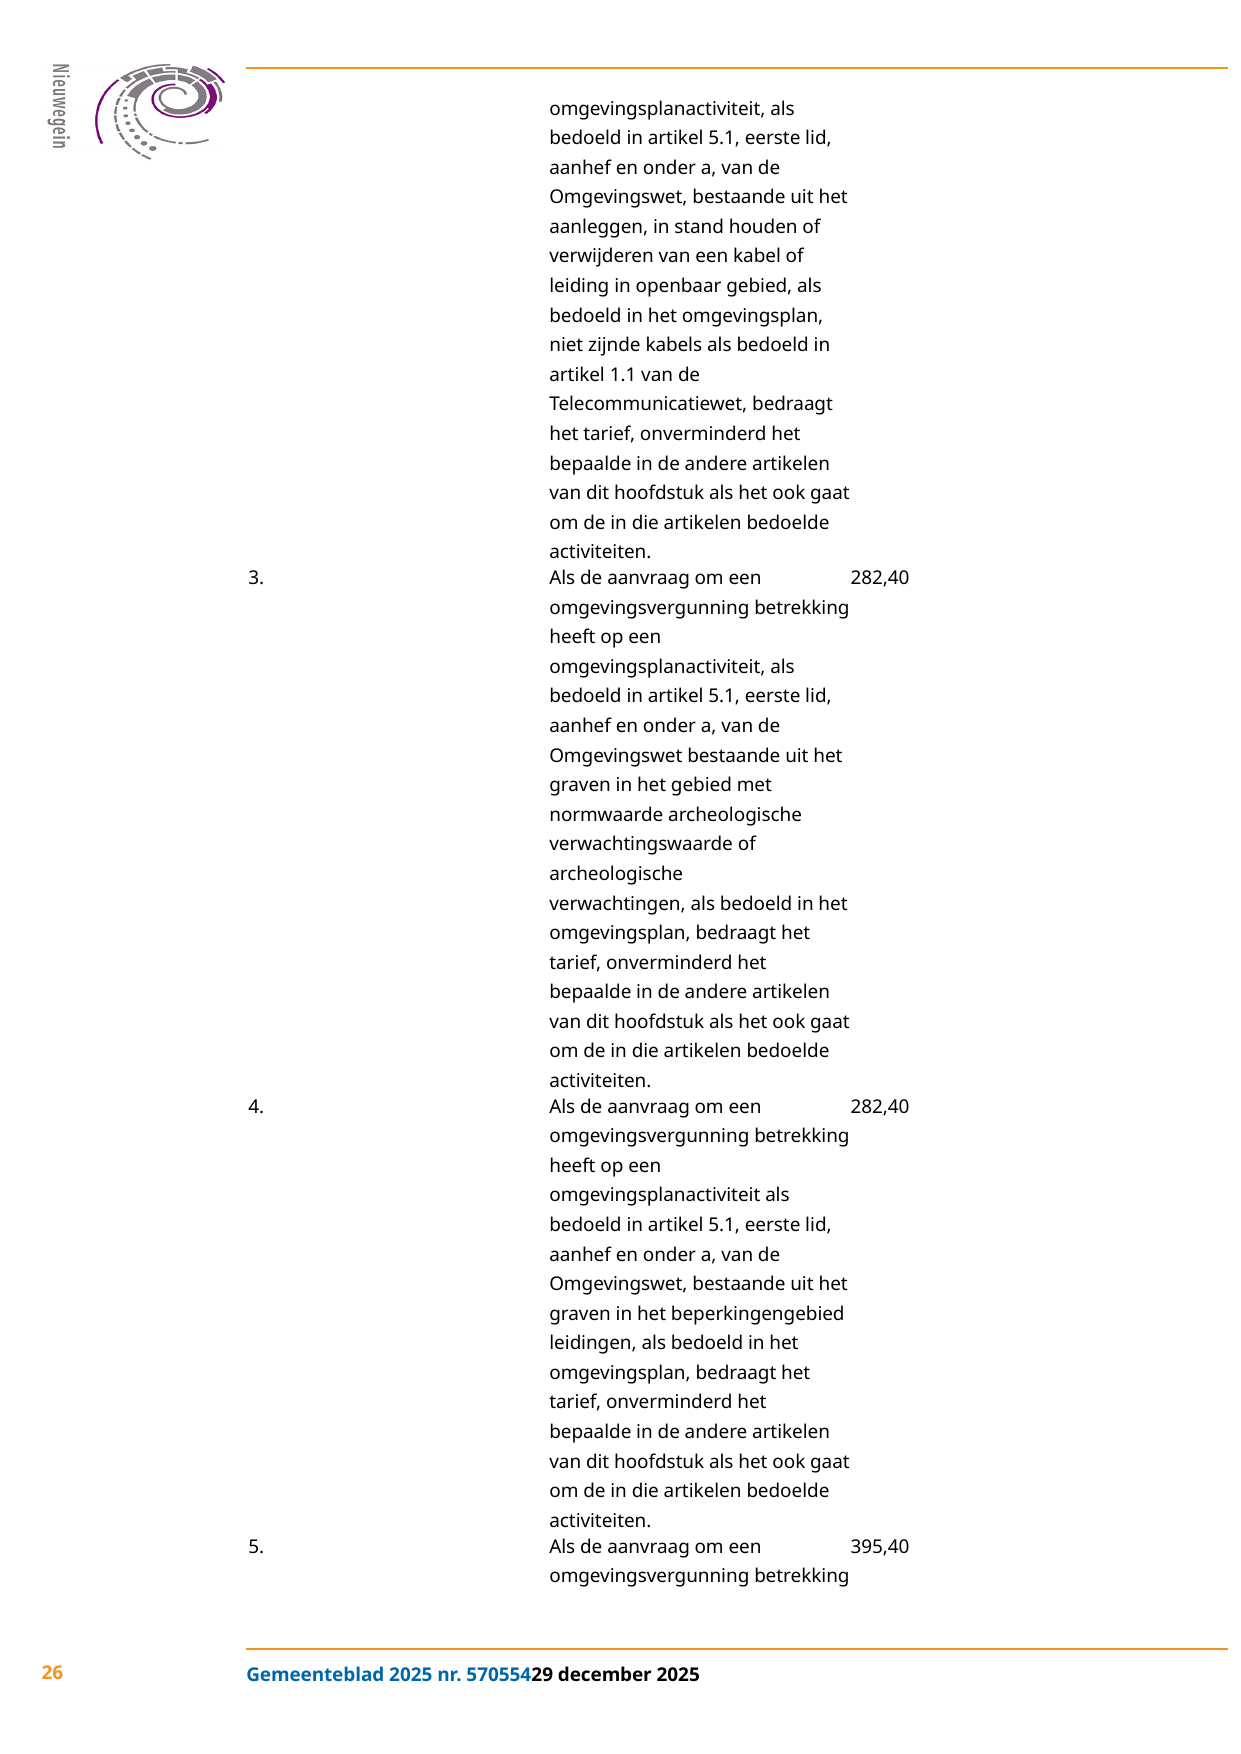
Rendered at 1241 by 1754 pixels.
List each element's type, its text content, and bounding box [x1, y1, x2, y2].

table_cell 4. [248, 1093, 549, 1533]
table_cell Als de aanvraag om een omgevingsvergunning betrekking heeft op een omgevingsplanactiviteit, als bedoeld in artikel 5.1, eerste lid, aanhef en onder a, van de Omgevingswet bestaande uit het graven in het gebied met normwaarde archeologische verwachtingswaarde of archeologische verwachtingen, als bedoeld in het omgevingsplan, bedraagt het tarief, onverminderd het bepaalde in de andere artikelen van dit hoofdstuk als het ook gaat om de in die artikelen bedoelde activiteiten. [549, 564, 850, 1093]
table_cell [248, 95, 549, 564]
picture [41, 47, 231, 172]
table_cell 282,40 [850, 564, 1152, 1093]
table_cell omgevingsplanactiviteit, als bedoeld in artikel 5.1, eerste lid, aanhef en onder a, van de Omgevingswet, bestaande uit het aanleggen, in stand houden of verwijderen van een kabel of leiding in openbaar gebied, als bedoeld in het omgevingsplan, niet zijnde kabels als bedoeld in artikel 1.1 van de Telecommunicatiewet, bedraagt het tarief, onverminderd het bepaalde in de andere artikelen van dit hoofdstuk als het ook gaat om de in die artikelen bedoelde activiteiten. [549, 95, 850, 564]
table_cell [850, 95, 1152, 564]
table_cell Als de aanvraag om een omgevingsvergunning betrekking heeft op een omgevingsplanactiviteit als bedoeld in artikel 5.1, eerste lid, aanhef en onder a, van de Omgevingswet, bestaande uit het graven in het beperkingengebied leidingen, als bedoeld in het omgevingsplan, bedraagt het tarief, onverminderd het bepaalde in de andere artikelen van dit hoofdstuk als het ook gaat om de in die artikelen bedoelde activiteiten. [549, 1093, 850, 1533]
table_cell 3. [248, 564, 549, 1093]
table_cell 5. [248, 1533, 549, 1588]
table_cell Als de aanvraag om een omgevingsvergunning betrekking [549, 1533, 850, 1588]
table_cell 395,40 [850, 1533, 1152, 1588]
table_cell 282,40 [850, 1093, 1152, 1533]
